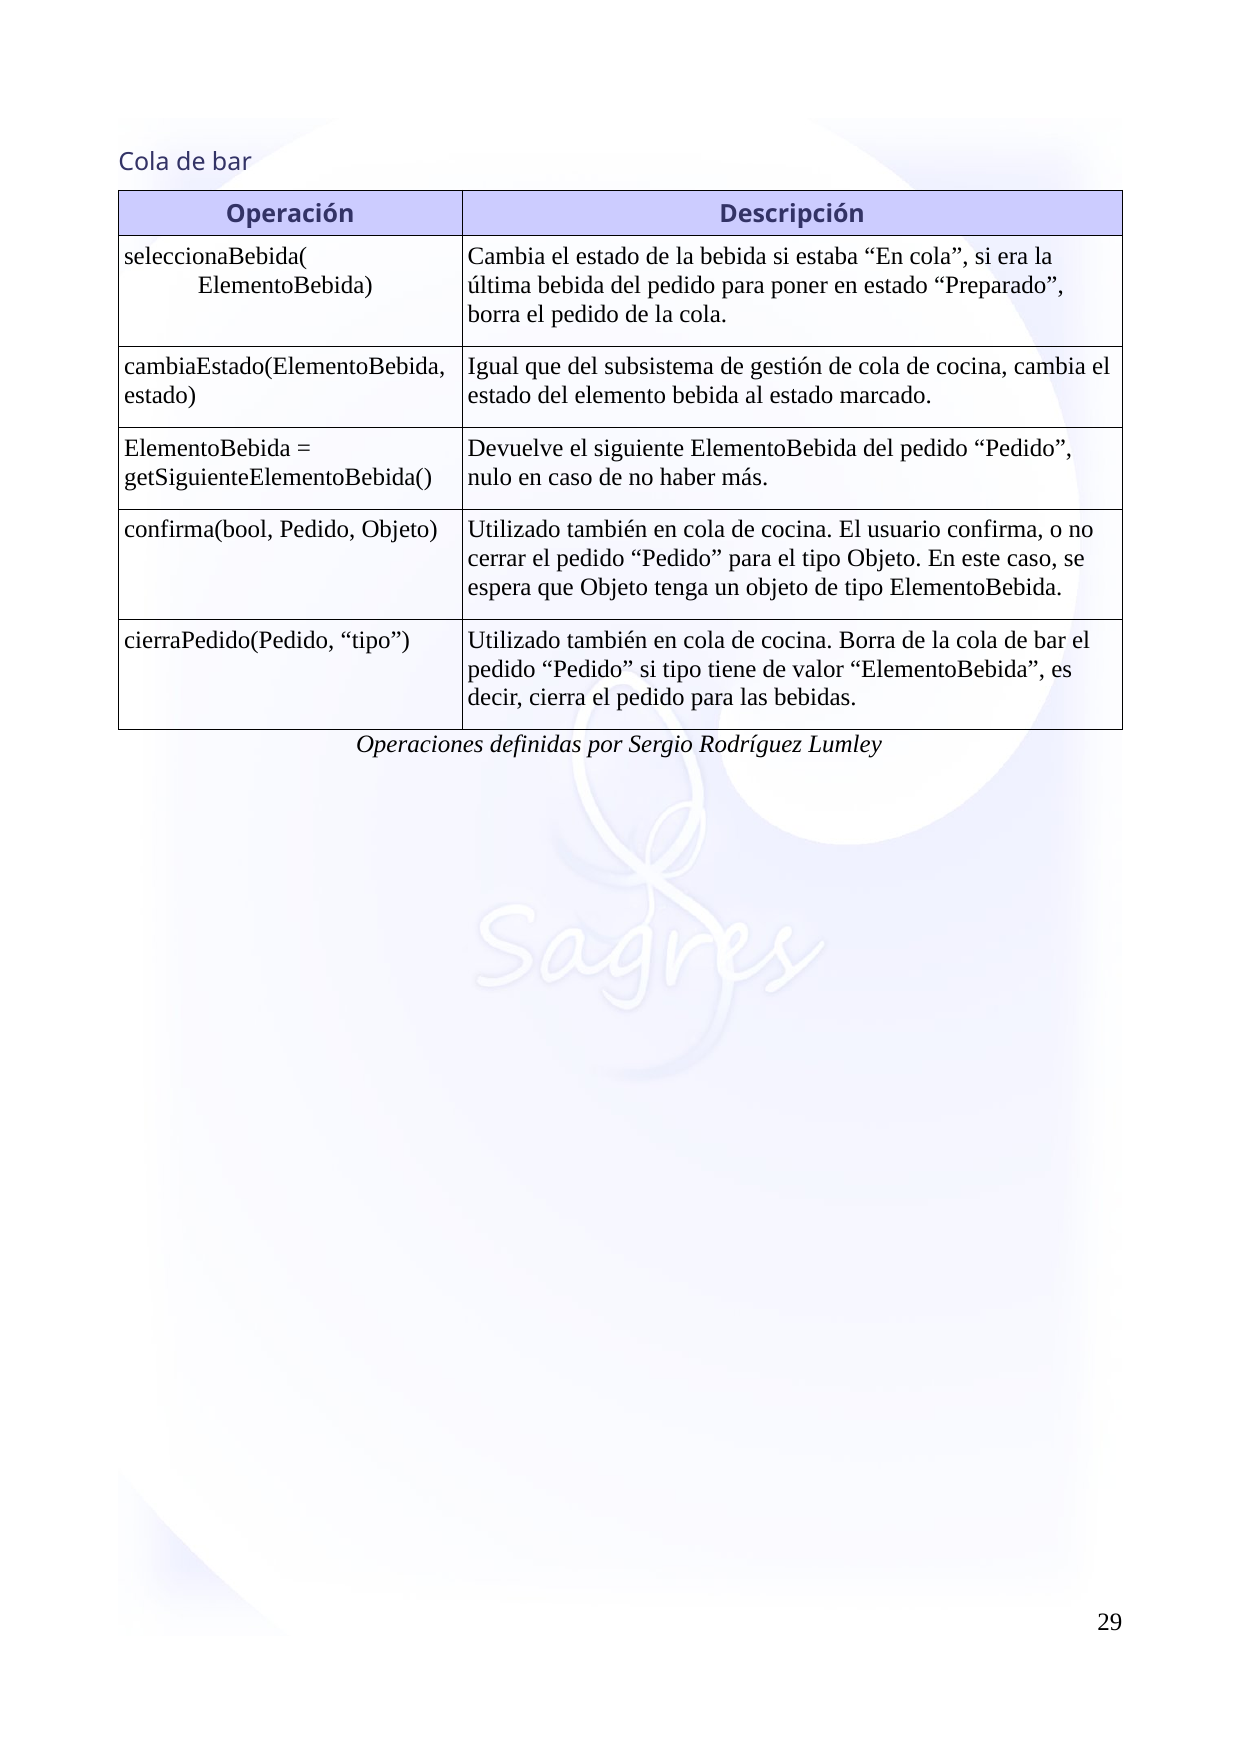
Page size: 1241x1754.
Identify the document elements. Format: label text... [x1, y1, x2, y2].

table_cell cierraPedido(Pedido, “tipo”) [119, 620, 462, 729]
table_cell Igual que del subsistema de gestión de cola de cocina, cambia el estado del elemento bebida al estado marcado. [463, 347, 1122, 427]
table_header Descripción [463, 191, 1122, 235]
picture [118, 118, 1122, 143]
picture [118, 758, 1122, 1636]
text Operaciones definidas por Sergio Rodríguez Lumley [118, 730, 1122, 758]
subtitle Cola de bar [118, 143, 1122, 177]
picture [118, 177, 1122, 190]
table_header Operación [119, 191, 462, 235]
table_cell cambiaEstado(ElementoBebida, estado) [119, 347, 462, 427]
table_cell Devuelve el siguiente ElementoBebida del pedido “Pedido”, nulo en caso de no haber más. [463, 428, 1122, 509]
table_cell confirma(bool, Pedido, Objeto) [119, 510, 462, 619]
table_cell Utilizado también en cola de cocina. El usuario confirma, o no cerrar el pedido “Pedido” para el tipo Objeto. En este caso, se espera que Objeto tenga un objeto de tipo ElementoBebida. [463, 510, 1122, 619]
table_cell Utilizado también en cola de cocina. Borra de la cola de bar el pedido “Pedido” si tipo tiene de valor “ElementoBebida”, es decir, cierra el pedido para las bebidas. [463, 620, 1122, 729]
table_cell Cambia el estado de la bebida si estaba “En cola”, si era la última bebida del pedido para poner en estado “Preparado”, borra el pedido de la cola. [463, 236, 1122, 346]
table_cell ElementoBebida = getSiguienteElementoBebida() [119, 428, 462, 509]
table_cell seleccionaBebida( ElementoBebida) [119, 236, 462, 346]
